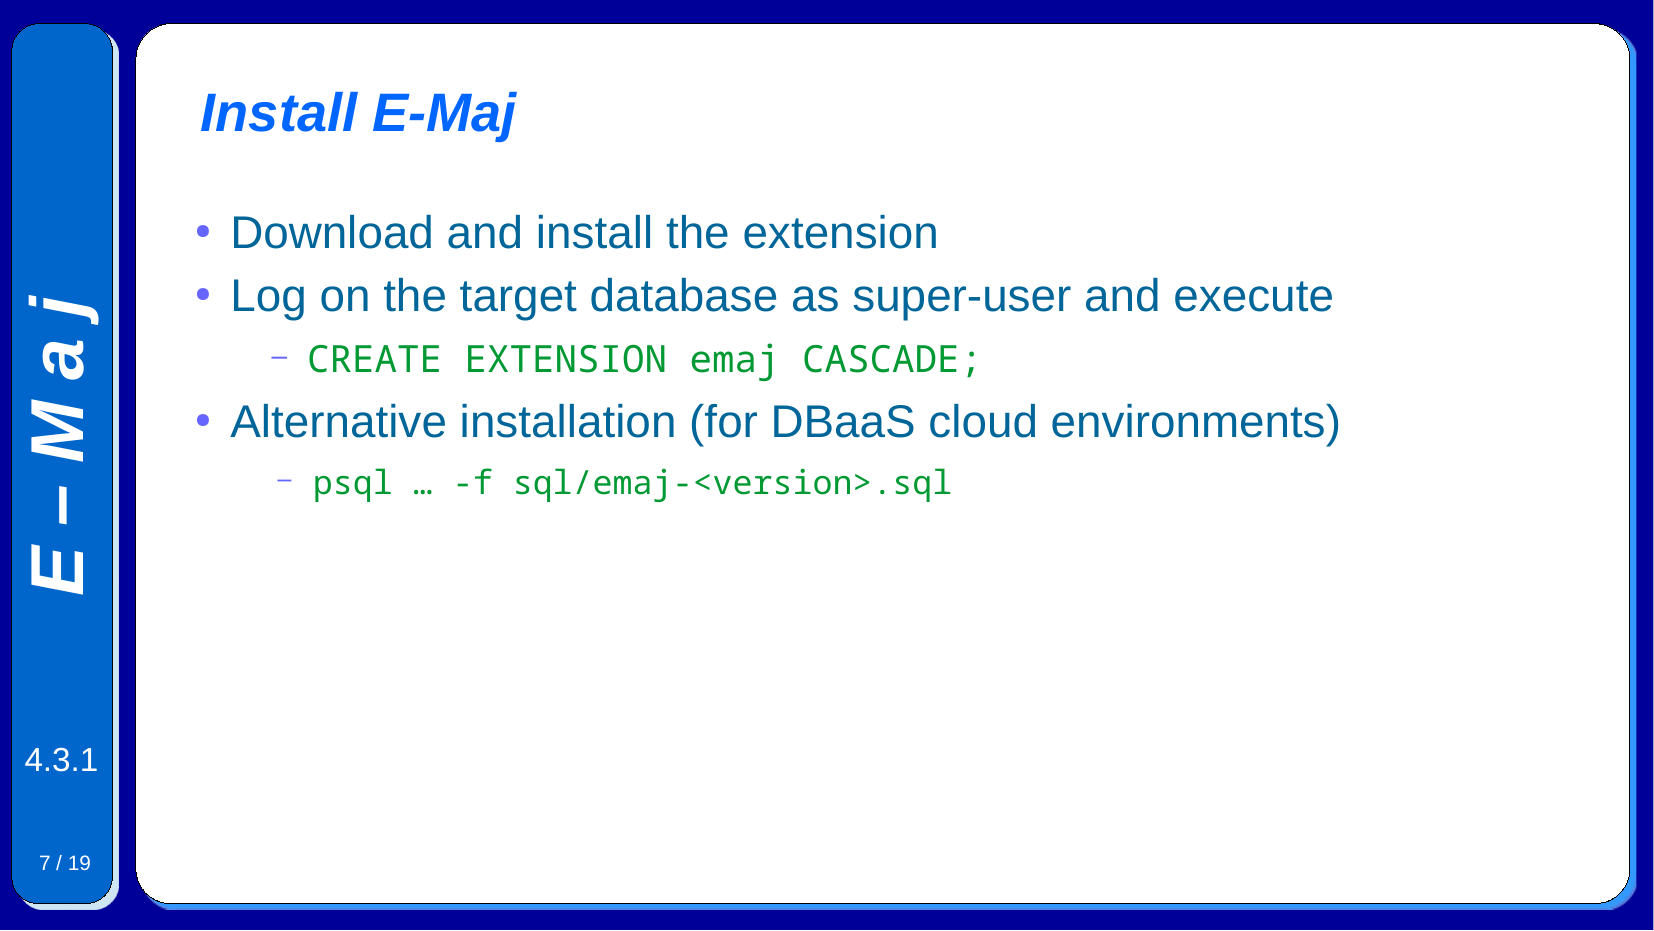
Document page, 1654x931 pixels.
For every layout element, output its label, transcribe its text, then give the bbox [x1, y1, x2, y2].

list Download and install the extension Log on the target database as super-user and execute CREATE EXTENSION emaj CASCADE; Alternative installation (for DBaaS cloud environments) psql … -f sql/emaj-<version>.sql [177, 206, 1587, 830]
title Install E-Maj [200, 34, 1575, 191]
